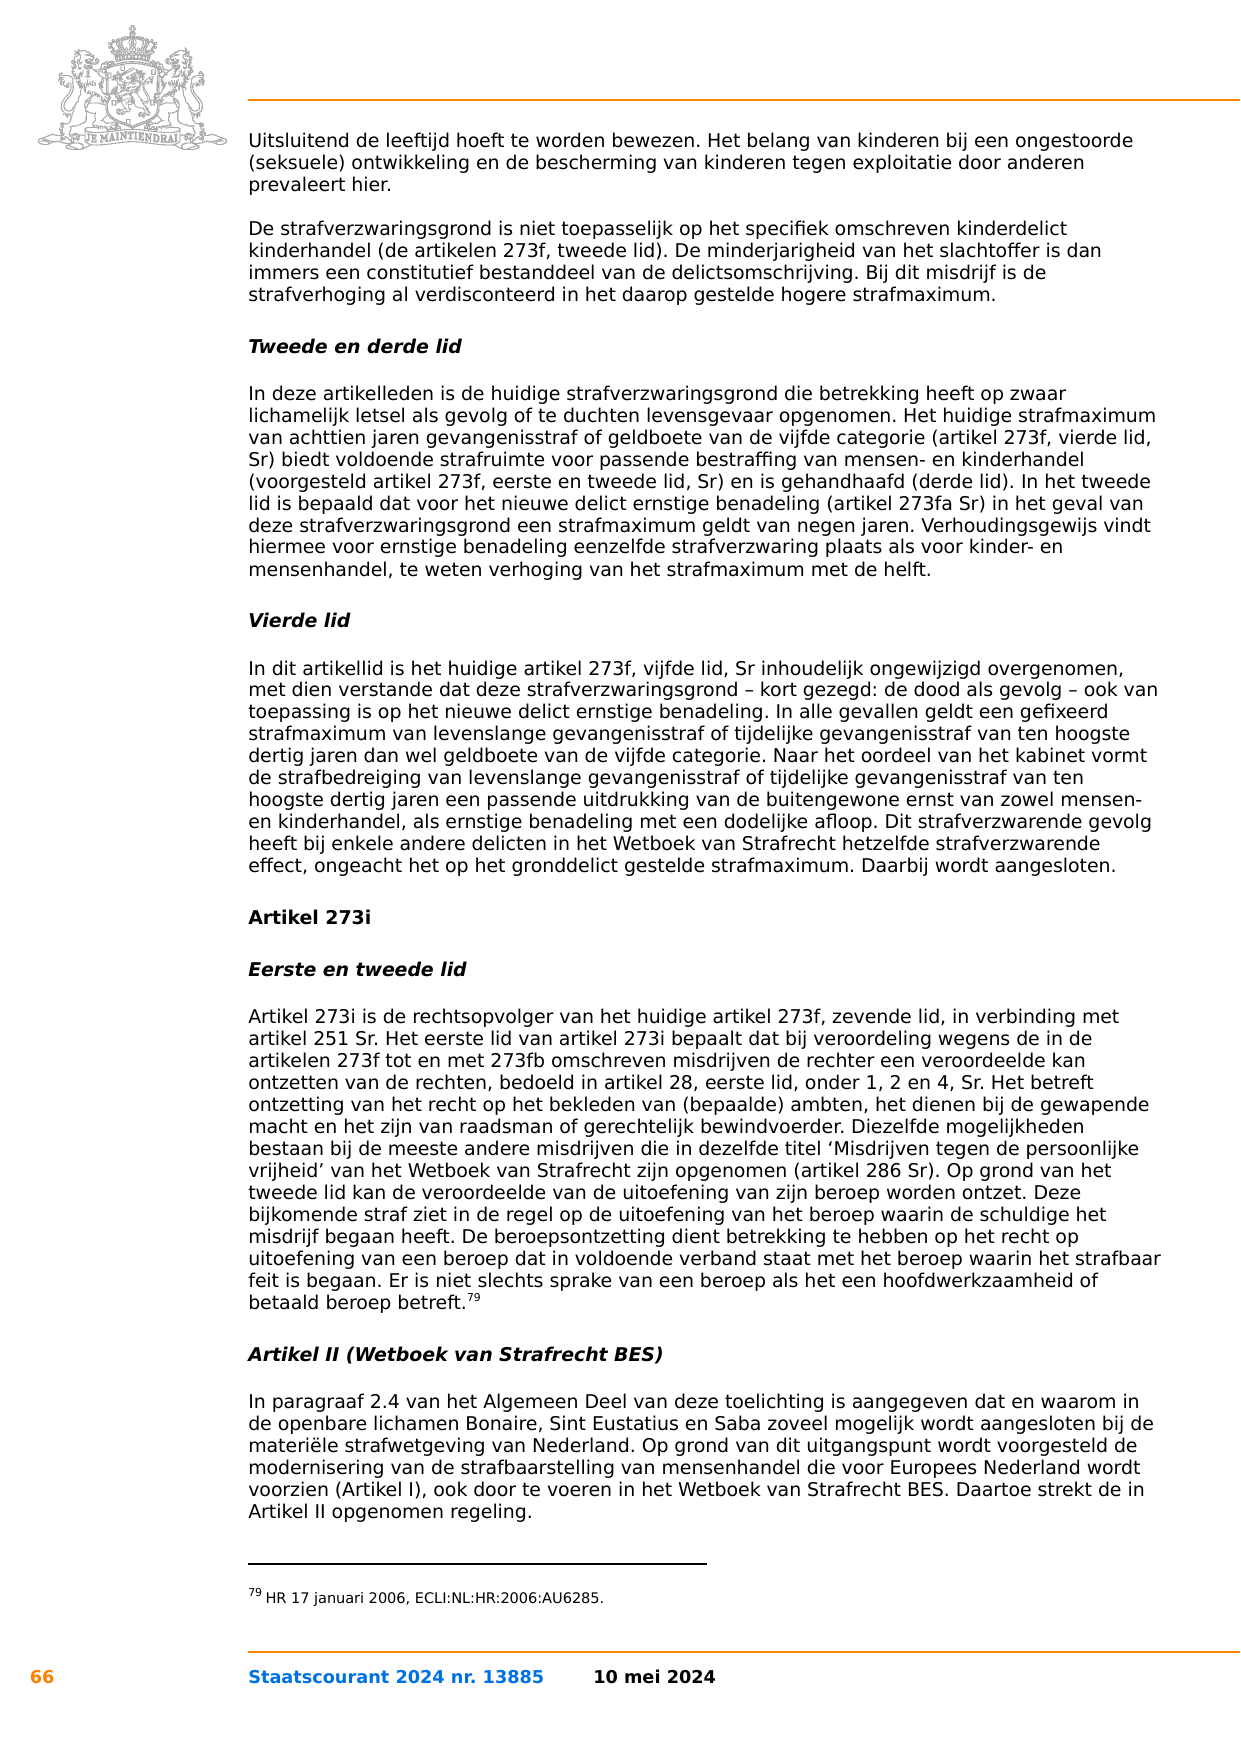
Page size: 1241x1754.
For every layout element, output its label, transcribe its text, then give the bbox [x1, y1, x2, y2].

subtitle Vierde lid [248, 610, 1163, 632]
text In deze artikelleden is de huidige strafverzwaringsgrond die betrekking heeft op zwaar lichamelijk letsel als gevolg of te duchten levensgevaar opgenomen. Het huidige strafmaximum van achttien jaren gevangenisstraf of geldboete van de vijfde categorie (artikel 273f, vierde lid, Sr) biedt voldoende strafruimte voor passende bestraffing van mensen- en kinderhandel (voorgesteld artikel 273f, eerste en tweede lid, Sr) en is gehandhaafd (derde lid). In het tweede lid is bepaald dat voor het nieuwe delict ernstige benadeling (artikel 273fa Sr) in het geval van deze strafverzwaringsgrond een strafmaximum geldt van negen jaren. Verhoudingsgewijs vindt hiermee voor ernstige benadeling eenzelfde strafverzwaring plaats als voor kinder- en mensenhandel, te weten verhoging van het strafmaximum met de helft. [248, 383, 1163, 580]
subtitle Tweede en derde lid [248, 336, 1163, 358]
subtitle Eerste en tweede lid [248, 959, 1163, 981]
subtitle Artikel 273i [248, 907, 1163, 929]
text Uitsluitend de leeftijd hoeft te worden bewezen. Het belang van kinderen bij een ongestoorde (seksuele) ontwikkeling en de bescherming van kinderen tegen exploitatie door anderen prevaleert hier. [248, 130, 1163, 196]
picture [38, 25, 227, 150]
text In dit artikellid is het huidige artikel 273f, vijfde lid, Sr inhoudelijk ongewijzigd overgenomen, met dien verstande dat deze strafverzwaringsgrond – kort gezegd: de dood als gevolg – ook van toepassing is op het nieuwe delict ernstige benadeling. In alle gevallen geldt een gefixeerd strafmaximum van levenslange gevangenisstraf of tijdelijke gevangenisstraf van ten hoogste dertig jaren dan wel geldboete van de vijfde categorie. Naar het oordeel van het kabinet vormt de strafbedreiging van levenslange gevangenisstraf of tijdelijke gevangenisstraf van ten hoogste dertig jaren een passende uitdrukking van de buitengewone ernst van zowel mensen- en kinderhandel, als ernstige benadeling met een dodelijke afloop. Dit strafverzwarende gevolg heeft bij enkele andere delicten in het Wetboek van Strafrecht hetzelfde strafverzwarende effect, ongeacht het op het gronddelict gestelde strafmaximum. Daarbij wordt aangesloten. [248, 657, 1163, 877]
text In paragraaf 2.4 van het Algemeen Deel van deze toelichting is aangegeven dat en waarom in de openbare lichamen Bonaire, Sint Eustatius en Saba zoveel mogelijk wordt aangesloten bij de materiële strafwetgeving van Nederland. Op grond van dit uitgangspunt wordt voorgesteld de modernisering van de strafbaarstelling van mensenhandel die voor Europees Nederland wordt voorzien (Artikel I), ook door te voeren in het Wetboek van Strafrecht BES. Daartoe strekt de in Artikel II opgenomen regeling. [248, 1391, 1163, 1523]
text HR 17 januari 2006, ECLI:NL:HR:2006:AU6285. [248, 1586, 1163, 1608]
text Artikel 273i is de rechtsopvolger van het huidige artikel 273f, zevende lid, in verbinding met artikel 251 Sr. Het eerste lid van artikel 273i bepaalt dat bij veroordeling wegens de in de artikelen 273f tot en met 273fb omschreven misdrijven de rechter een veroordeelde kan ontzetten van de rechten, bedoeld in artikel 28, eerste lid, onder 1, 2 en 4, Sr. Het betreft ontzetting van het recht op het bekleden van (bepaalde) ambten, het dienen bij de gewapende macht en het zijn van raadsman of gerechtelijk bewindvoerder. Diezelfde mogelijkheden bestaan bij de meeste andere misdrijven die in dezelfde titel ‘Misdrijven tegen de persoonlijke vrijheid’ van het Wetboek van Strafrecht zijn opgenomen (artikel 286 Sr). Op grond van het tweede lid kan de veroordeelde van de uitoefening van zijn beroep worden ontzet. Deze bijkomende straf ziet in de regel op de uitoefening van het beroep waarin de schuldige het misdrijf begaan heeft. De beroepsontzetting dient betrekking te hebben op het recht op uitoefening van een beroep dat in voldoende verband staat met het beroep waarin het strafbaar feit is begaan. Er is niet slechts sprake van een beroep als het een hoofdwerkzaamheid of betaald beroep betreft. [248, 1006, 1163, 1314]
subtitle Artikel II (Wetboek van Strafrecht BES) [248, 1344, 1163, 1366]
text De strafverzwaringsgrond is niet toepasselijk op het specifiek omschreven kinderdelict kinderhandel (de artikelen 273f, tweede lid). De minderjarigheid van het slachtoffer is dan immers een constitutief bestanddeel van de delictsomschrijving. Bij dit misdrijf is de strafverhoging al verdisconteerd in het daarop gestelde hogere strafmaximum. [248, 218, 1163, 306]
